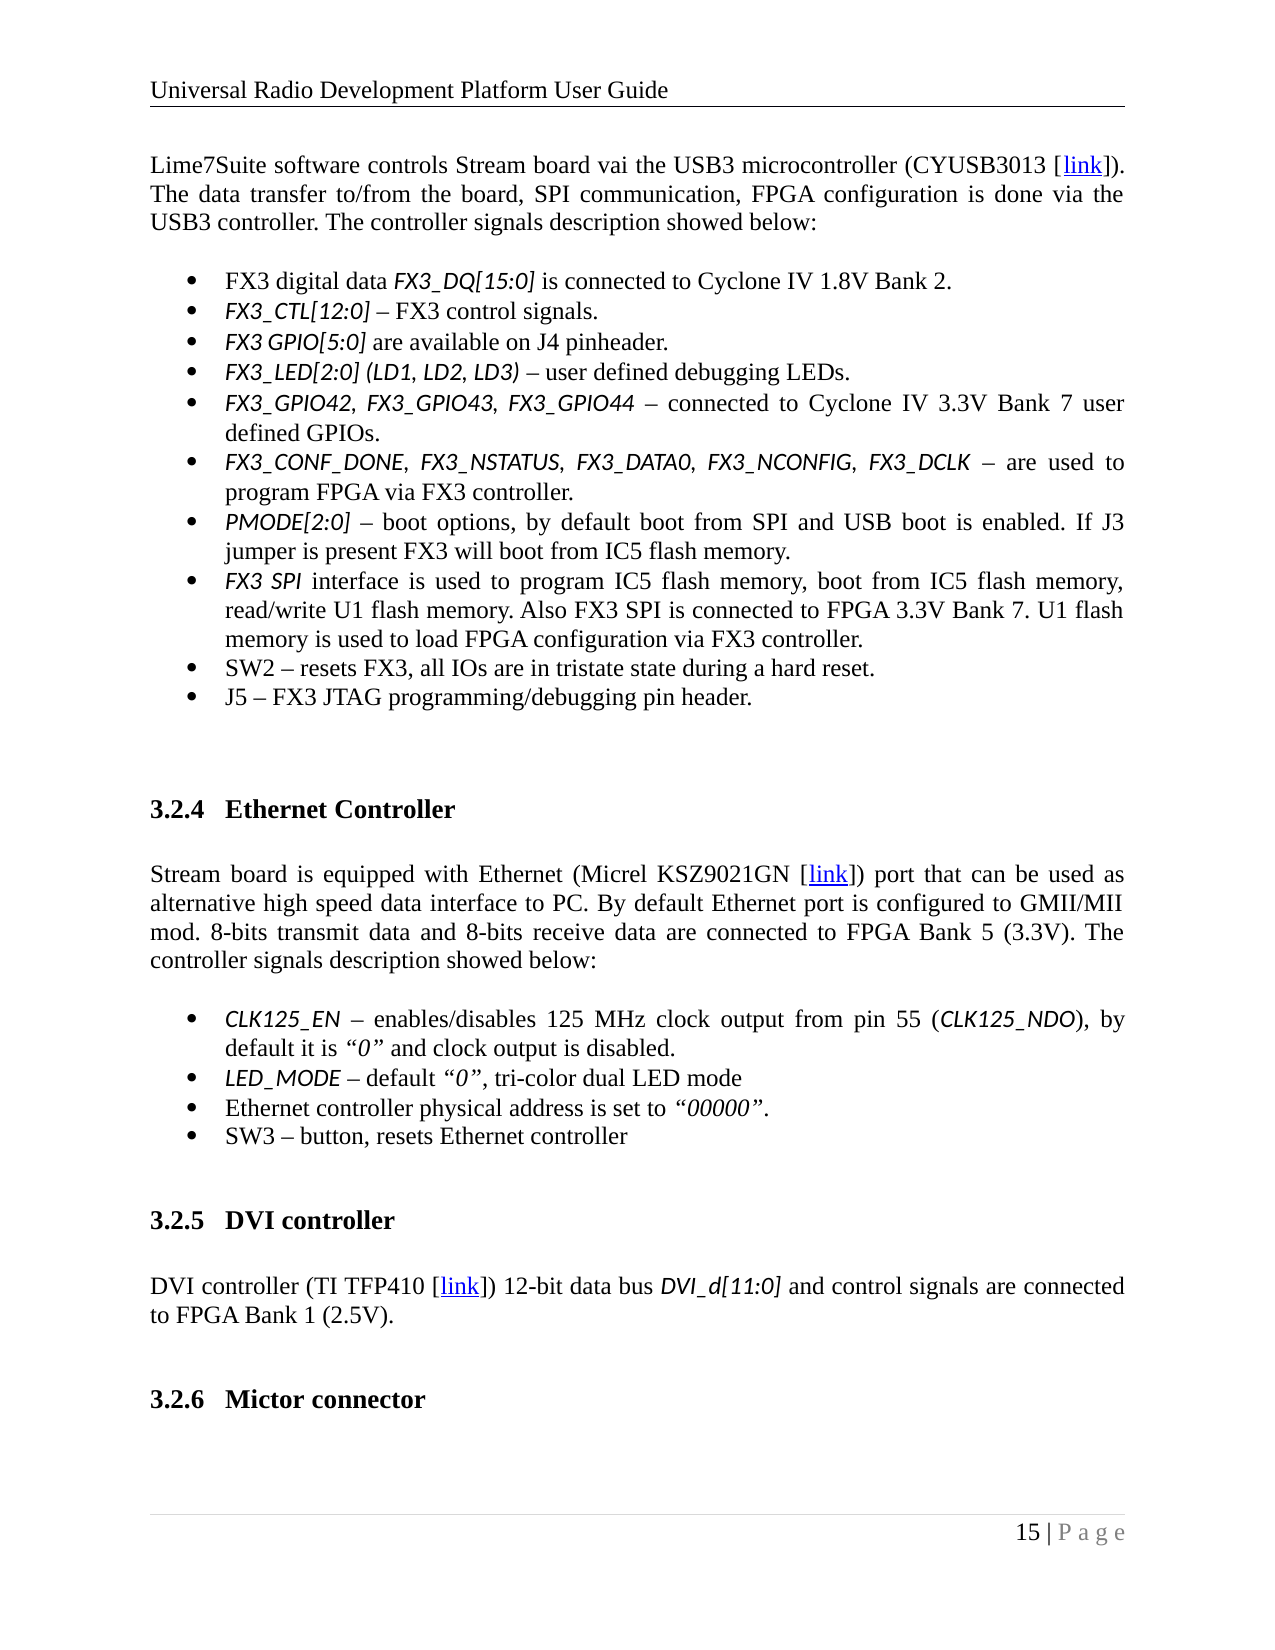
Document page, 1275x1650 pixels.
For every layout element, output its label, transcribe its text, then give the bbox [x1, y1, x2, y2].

list SW2 – resets FX3, all IOs are in tristate state during a hard reset. [187, 653, 1125, 682]
list FX3_CONF_DONE, FX3_NSTATUS, FX3_DATA0, FX3_NCONFIG, FX3_DCLK – are used to program FPGA via FX3 controller. [187, 446, 1125, 506]
list J5 – FX3 JTAG programming/debugging pin header. [187, 682, 1125, 710]
subtitle DVI controller [150, 1204, 1125, 1235]
list LED_MODE – default “0”, tri-color dual LED mode [187, 1062, 1125, 1093]
text DVI controller (TI TFP410 [link]) 12-bit data bus DVI_d[11:0] and control signals are connected to FPGA Bank 1 (2.5V). [150, 1270, 1125, 1329]
list FX3 digital data FX3_DQ[15:0] is connected to Cyclone IV 1.8V Bank 2. [187, 265, 1125, 296]
list PMODE[2:0] – boot options, by default boot from SPI and USB boot is enabled. If J3 jumper is present FX3 will boot from IC5 flash memory. [187, 506, 1125, 565]
list Ethernet controller physical address is set to “00000”. [187, 1093, 1125, 1121]
subtitle Ethernet Controller [150, 793, 1125, 824]
text Stream board is equipped with Ethernet (Micrel KSZ9021GN [link]) port that can be used as alternative high speed data interface to PC. By default Ethernet port is configured to GMII/MII mod. 8-bits transmit data and 8-bits receive data are connected to FPGA Bank 5 (3.3V). The controller signals description showed below: [150, 859, 1125, 974]
list CLK125_EN – enables/disables 125 MHz clock output from pin 55 (CLK125_NDO), by default it is “0” and clock output is disabled. [187, 1003, 1125, 1062]
text Lime7Suite software controls Stream board vai the USB3 microcontroller (CYUSB3013 [link]). The data transfer to/from the board, SPI communication, FPGA configuration is done via the USB3 controller. The controller signals description showed below: [150, 150, 1125, 236]
list FX3 SPI interface is used to program IC5 flash memory, boot from IC5 flash memory, read/write U1 flash memory. Also FX3 SPI is connected to FPGA 3.3V Bank 7. U1 flash memory is used to load FPGA configuration via FX3 controller. [187, 565, 1125, 653]
list FX3_GPIO42, FX3_GPIO43, FX3_GPIO44 – connected to Cyclone IV 3.3V Bank 7 user defined GPIOs. [187, 387, 1125, 446]
list SW3 – button, resets Ethernet controller [187, 1121, 1125, 1150]
list FX3_CTL[12:0] – FX3 control signals. [187, 296, 1125, 326]
list FX3_LED[2:0] (LD1, LD2, LD3) – user defined debugging LEDs. [187, 357, 1125, 387]
list FX3 GPIO[5:0] are available on J4 pinheader. [187, 326, 1125, 357]
subtitle Mictor connector [150, 1383, 1125, 1414]
